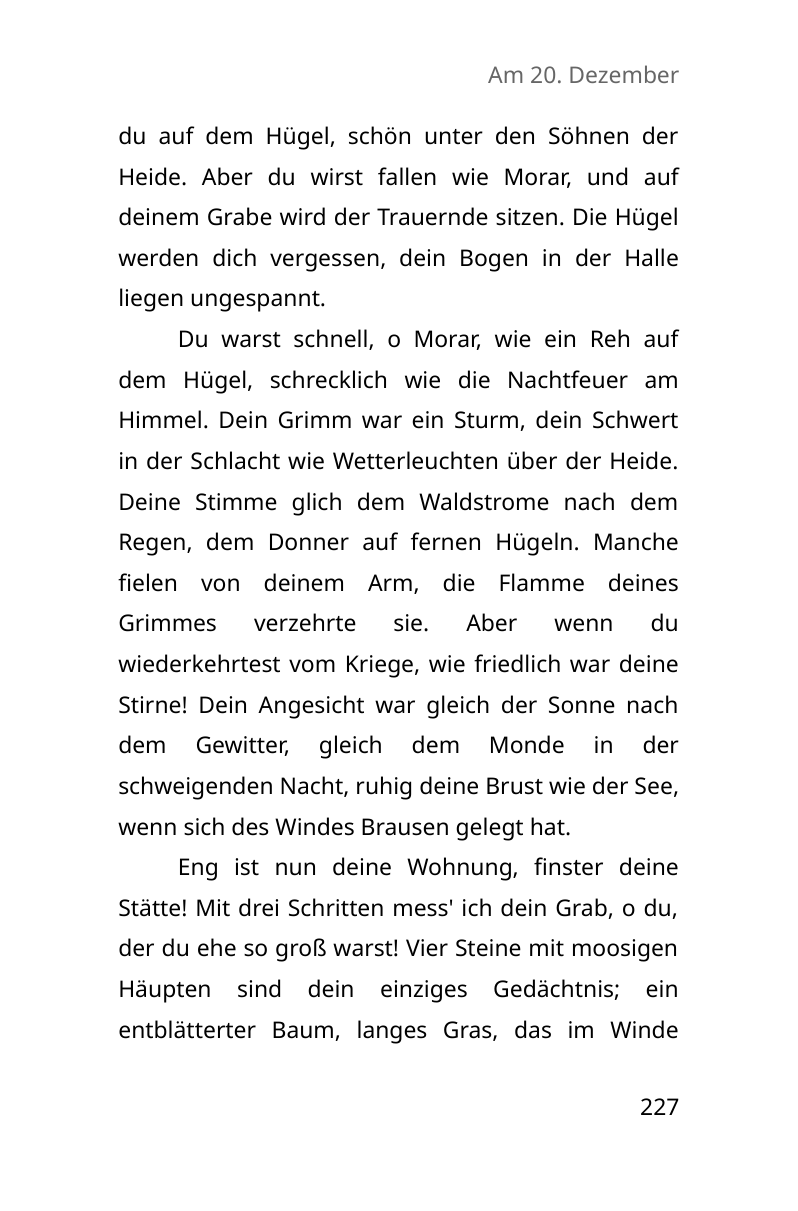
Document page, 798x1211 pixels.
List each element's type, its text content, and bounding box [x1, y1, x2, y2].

text Eng ist nun deine Wohnung, finster deine Stätte! Mit drei Schritten mess' ich dein Grab, o du, der du ehe so groß warst! Vier Steine mit moosigen Häupten sind dein einziges Gedächtnis; ein entblätterter Baum, langes Gras, das im Winde [118, 851, 679, 1045]
text du auf dem Hügel, schön unter den Söhnen der Heide. Aber du wirst fallen wie Morar, und auf deinem Grabe wird der Trauernde sitzen. Die Hügel werden dich vergessen, dein Bogen in der Halle liegen ungespannt. [118, 120, 679, 313]
text Du warst schnell, o Morar, wie ein Reh auf dem Hügel, schrecklich wie die Nachtfeuer am Himmel. Dein Grimm war ein Sturm, dein Schwert in der Schlacht wie Wetterleuchten über der Heide. Deine Stimme glich dem Waldstrome nach dem Regen, dem Donner auf fernen Hügeln. Manche fielen von deinem Arm, die Flamme deines Grimmes verzehrte sie. Aber wenn du wiederkehrtest vom Kriege, wie friedlich war deine Stirne! Dein Angesicht war gleich der Sonne nach dem Gewitter, gleich dem Monde in der schweigenden Nacht, ruhig deine Brust wie der See, wenn sich des Windes Brausen gelegt hat. [118, 323, 679, 842]
